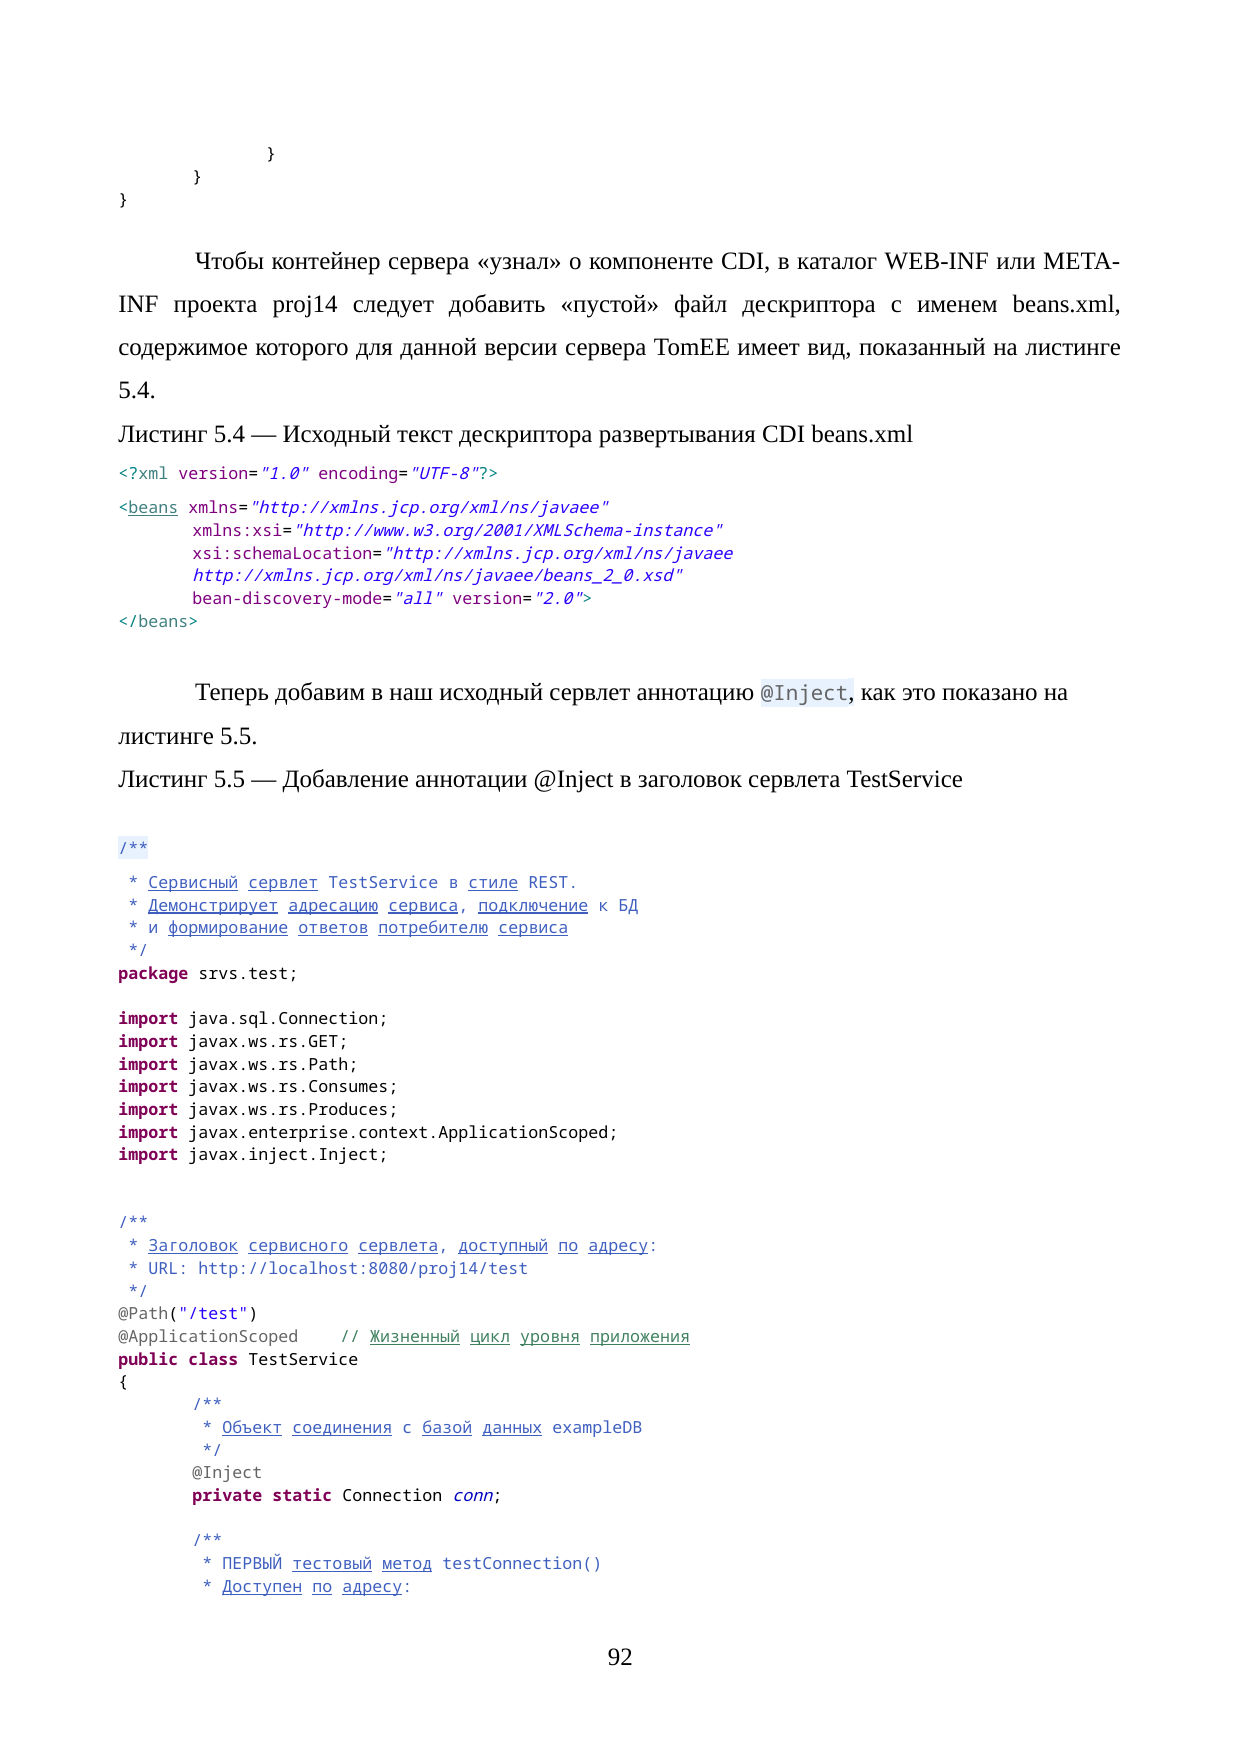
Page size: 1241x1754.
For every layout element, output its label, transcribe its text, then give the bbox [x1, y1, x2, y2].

text */ [118, 1438, 1122, 1461]
text /** [118, 1211, 1122, 1234]
text import javax.enterprise.context.ApplicationScoped; [118, 1120, 1122, 1143]
text private static Connection conn; [118, 1483, 1122, 1506]
text import javax.ws.rs.GET; [118, 1029, 1122, 1052]
text * ПЕРВЫЙ тестовый метод testConnection() [118, 1552, 1122, 1574]
text bean-discovery-mode="all" version="2.0"> [118, 587, 1122, 609]
text * Сервисный сервлет TestService в стиле REST. [118, 870, 1122, 893]
text * и формирование ответов потребителю сервиса [118, 916, 1122, 938]
text { [118, 1370, 1122, 1393]
text xmlns:xsi="http://www.w3.org/2001/XMLSchema-instance" [118, 518, 1122, 541]
text http://xmlns.jcp.org/xml/ns/javaee/beans_2_0.xsd" [118, 564, 1122, 587]
text import java.sql.Connection; [118, 1007, 1122, 1029]
text import javax.inject.Inject; [118, 1143, 1122, 1166]
text <?xml version="1.0" encoding="UTF-8"?> [118, 462, 1122, 484]
text <beans xmlns="http://xmlns.jcp.org/xml/ns/javaee" [118, 496, 1122, 518]
text /** [118, 1393, 1122, 1415]
text @Inject [118, 1461, 1122, 1483]
text import javax.ws.rs.Consumes; [118, 1075, 1122, 1097]
text * URL: http://localhost:8080/proj14/test [118, 1256, 1122, 1279]
text Листинг 5.4 — Исходный текст дескриптора развертывания CDI beans.xml [118, 419, 1122, 447]
text * Доступен по адресу: [118, 1574, 1122, 1597]
text Чтобы контейнер сервера «узнал» о компоненте CDI, в каталог WEB-INF или META-INF проекта proj14 следует добавить «пустой» файл дескриптора с именем beans.xml, содержимое которого для данной версии сервера TomEE имеет вид, показанный на листинге 5.4. [118, 246, 1122, 404]
text * Демонстрирует адресацию сервиса, подключение к БД [118, 893, 1122, 916]
text package srvs.test; [118, 961, 1122, 984]
text * Заголовок сервисного сервлета, доступный по адресу: [118, 1234, 1122, 1256]
text */ [118, 1279, 1122, 1302]
text /** [118, 1529, 1122, 1552]
text @ApplicationScoped // Жизненный цикл уровня приложения [118, 1324, 1122, 1347]
text </beans> [118, 609, 1122, 632]
text Теперь добавим в наш исходный сервлет аннотацию @Inject, как это показано на листинге 5.5. [118, 677, 1122, 750]
text import javax.ws.rs.Produces; [118, 1097, 1122, 1120]
text /** [118, 836, 1122, 859]
text @Path("/test") [118, 1302, 1122, 1324]
text } [118, 142, 1122, 164]
text */ [118, 938, 1122, 961]
text } [118, 164, 1122, 187]
text public class TestService [118, 1347, 1122, 1370]
text import javax.ws.rs.Path; [118, 1052, 1122, 1075]
text } [118, 187, 1122, 210]
text * Объект соединения с базой данных exampleDB [118, 1415, 1122, 1438]
text xsi:schemaLocation="http://xmlns.jcp.org/xml/ns/javaee [118, 541, 1122, 564]
text Листинг 5.5 — Добавление аннотации @Inject в заголовок сервлета TestService [118, 764, 1122, 793]
